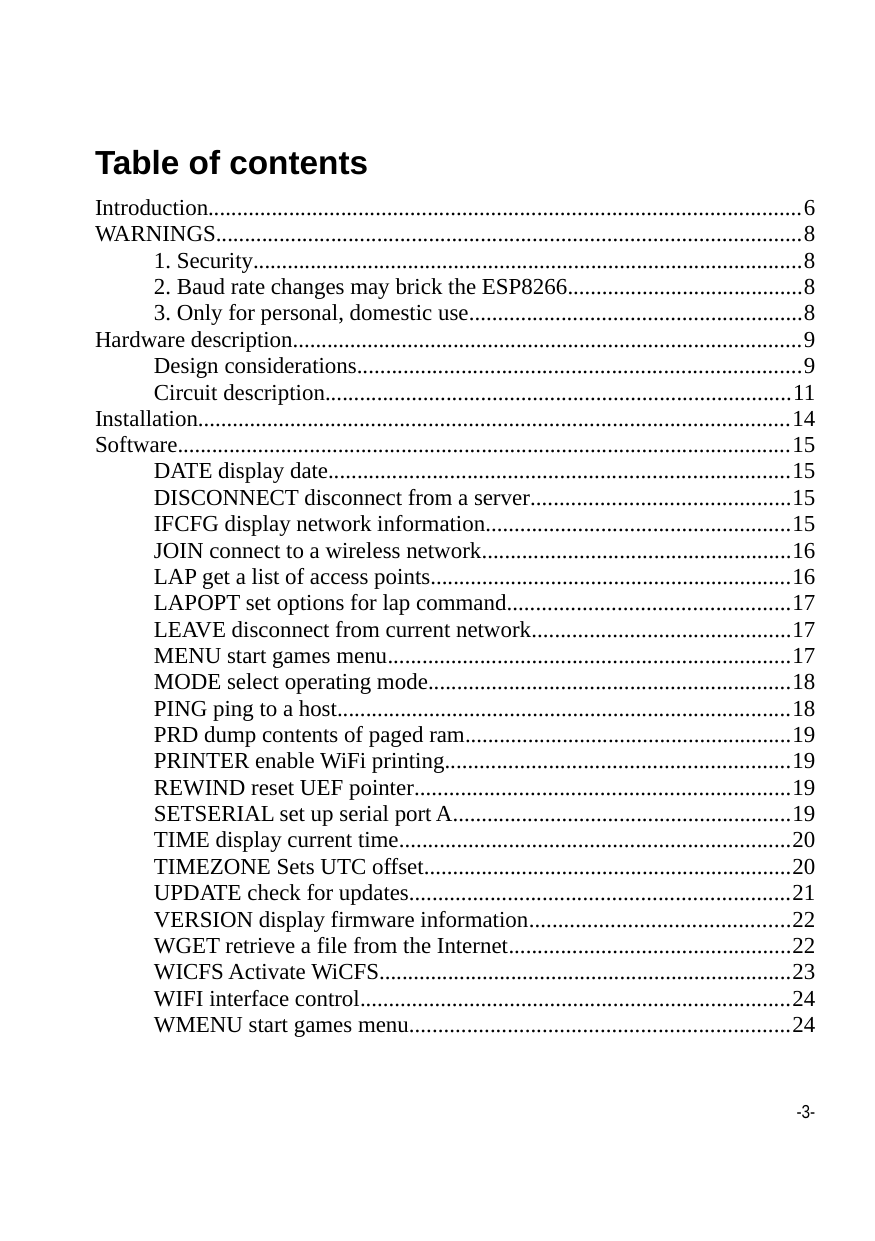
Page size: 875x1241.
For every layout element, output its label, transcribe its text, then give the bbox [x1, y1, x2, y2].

text REWIND reset UEF pointer 19 [154, 774, 815, 800]
text TIMEZONE Sets UTC offset 20 [154, 853, 815, 879]
text 1. Security 8 [154, 247, 815, 273]
text TIME display current time 20 [154, 827, 815, 853]
text PRINTER enable WiFi printing 19 [154, 747, 815, 774]
text PRD dump contents of paged ram 19 [154, 721, 815, 747]
text IFCFG display network information 15 [154, 510, 815, 537]
text DISCONNECT disconnect from a server 15 [154, 484, 815, 510]
text Software 15 [95, 431, 815, 458]
text PING ping to a host 18 [154, 695, 815, 721]
text LAP get a list of access points 16 [154, 563, 815, 589]
text WICFS Activate WiCFS 23 [154, 958, 815, 985]
text LAPOPT set options for lap command 17 [154, 589, 815, 616]
text WARNINGS 8 [95, 220, 815, 247]
text 2. Baud rate changes may brick the ESP8266 8 [154, 273, 815, 299]
text 3. Only for personal, domestic use 8 [154, 299, 815, 326]
text DATE display date 15 [154, 458, 815, 484]
text JOIN connect to a wireless network 16 [154, 537, 815, 563]
text LEAVE disconnect from current network 17 [154, 616, 815, 642]
text WGET retrieve a file from the Internet 22 [154, 932, 815, 958]
text MENU start games menu 17 [154, 642, 815, 668]
text WIFI interface control 24 [154, 985, 815, 1011]
text UPDATE check for updates 21 [154, 879, 815, 906]
text Introduction 6 [95, 194, 815, 220]
text VERSION display firmware information 22 [154, 906, 815, 932]
text SETSERIAL set up serial port A 19 [154, 800, 815, 827]
text Design considerations 9 [154, 352, 815, 378]
subtitle Table of contents [95, 143, 815, 182]
text Installation 14 [95, 405, 815, 431]
text WMENU start games menu 24 [154, 1011, 815, 1037]
text Circuit description 11 [154, 378, 815, 405]
text Hardware description 9 [95, 326, 815, 352]
text MODE select operating mode 18 [154, 668, 815, 695]
